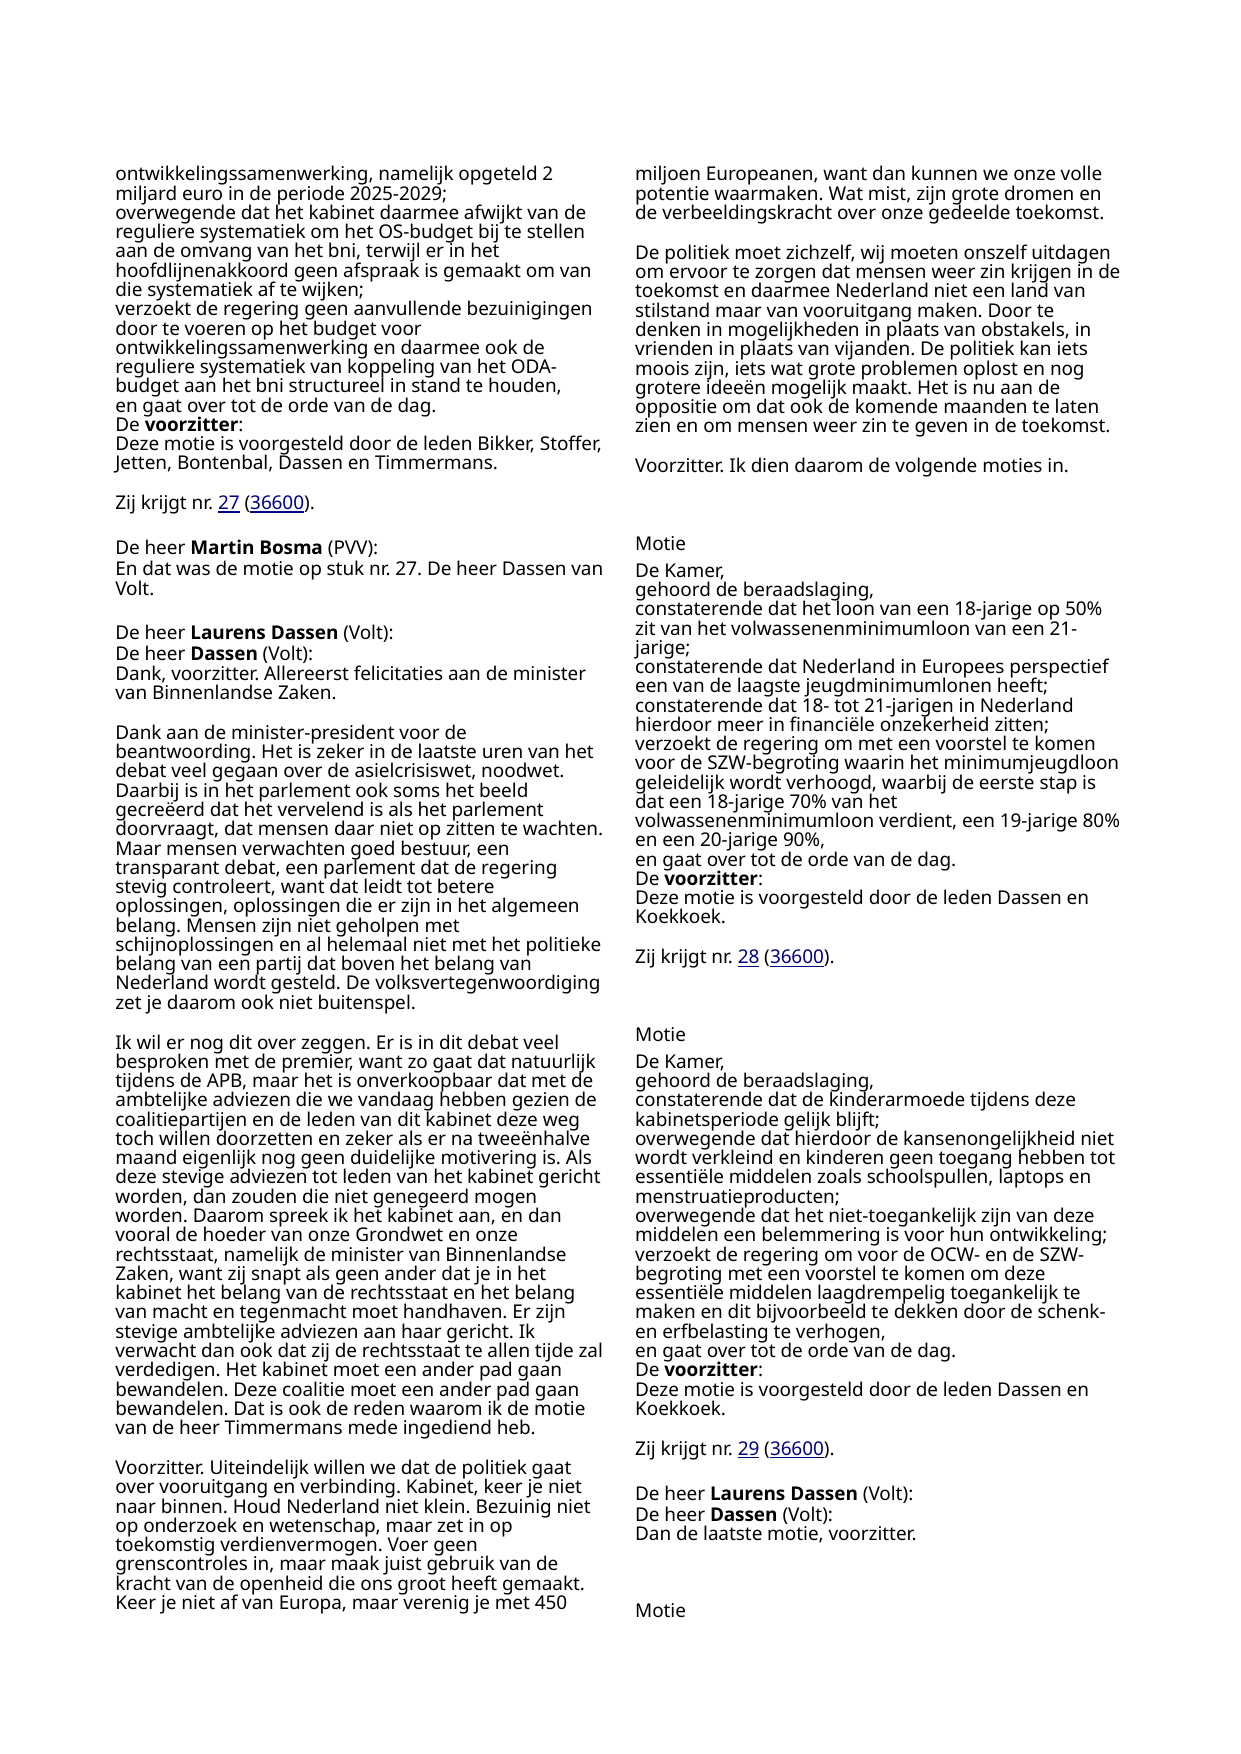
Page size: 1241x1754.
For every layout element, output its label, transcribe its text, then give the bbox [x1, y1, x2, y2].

text De politiek moet zichzelf, wij moeten onszelf uitdagen om ervoor te zorgen dat mensen weer zin krijgen in de toekomst en daarmee Nederland niet een land van stilstand maar van vooruitgang maken. Door te denken in mogelijkheden in plaats van obstakels, in vrienden in plaats van vijanden. De politiek kan iets moois zijn, iets wat grote problemen oplost en nog grotere ideeën mogelijk maakt. Het is nu aan de oppositie om dat ook de komende maanden te laten zien en om mensen weer zin te geven in de toekomst. [635, 244, 1125, 437]
text De Kamer, [635, 1053, 1125, 1072]
text verzoekt de regering om voor de OCW- en de SZW-begroting met een voorstel te komen om deze essentiële middelen laagdrempelig toegankelijk te maken en dit bijvoorbeeld te dekken door de schenk- en erfbelasting te verhogen, [635, 1246, 1125, 1342]
text overwegende dat hierdoor de kansenongelijkheid niet wordt verkleind en kinderen geen toegang hebben tot essentiële middelen zoals schoolspullen, laptops en menstruatieproducten; [635, 1130, 1125, 1207]
text constaterende dat de kinderarmoede tijdens deze kabinetsperiode gelijk blijft; [635, 1091, 1125, 1130]
text en gaat over tot de orde van de dag. [635, 851, 1125, 870]
text Zij krijgt nr. 29 (36600). [635, 1440, 1125, 1459]
text De voorzitter: [635, 870, 1125, 889]
text Voorzitter. Uiteindelijk willen we dat de politiek gaat over vooruitgang en verbinding. Kabinet, keer je niet naar binnen. Houd Nederland niet klein. Bezuinig niet op onderzoek en wetenschap, maar zet in op toekomstig verdienvermogen. Voer geen grenscontroles in, maar maak juist gebruik van de kracht van de openheid die ons groot heeft gemaakt. Keer je niet af van Europa, maar verenig je met 450 [115, 1459, 605, 1613]
text Ik wil er nog dit over zeggen. Er is in dit debat veel besproken met de premier, want zo gaat dat natuurlijk tijdens de APB, maar het is onverkoopbaar dat met de ambtelijke adviezen die we vandaag hebben gezien de coalitiepartijen en de leden van dit kabinet deze weg toch willen doorzetten en zeker als er na tweeënhalve maand eigenlijk nog geen duidelijke motivering is. Als deze stevige adviezen tot leden van het kabinet gericht worden, dan zouden die niet genegeerd mogen worden. Daarom spreek ik het kabinet aan, en dan vooral de hoeder van onze Grondwet en onze rechtsstaat, namelijk de minister van Binnenlandse Zaken, want zij snapt als geen ander dat je in het kabinet het belang van de rechtsstaat en het belang van macht en tegenmacht moet handhaven. Er zijn stevige ambtelijke adviezen aan haar gericht. Ik verwacht dan ook dat zij de rechtsstaat te allen tijde zal verdedigen. Het kabinet moet een ander pad gaan bewandelen. Deze coalitie moet een ander pad gaan bewandelen. Dat is ook de reden waarom ik de motie van de heer Timmermans mede ingediend heb. [115, 1034, 605, 1438]
text Motie [635, 530, 1125, 556]
text Motie [635, 1021, 1125, 1047]
text Zij krijgt nr. 27 (36600). [115, 494, 605, 514]
text verzoekt de regering geen aanvullende bezuinigingen door te voeren op het budget voor ontwikkelingssamenwerking en daarmee ook de reguliere systematiek van koppeling van het ODA-budget aan het bni structureel in stand te houden, [115, 300, 605, 397]
text constaterende dat Nederland in Europees perspectief een van de laagste jeugdminimumlonen heeft; [635, 658, 1125, 697]
text De voorzitter: [115, 416, 605, 435]
text De heer Martin Bosma (PVV): [115, 534, 605, 560]
text Deze motie is voorgesteld door de leden Bikker, Stoffer, Jetten, Bontenbal, Dassen en Timmermans. [115, 435, 605, 474]
text De voorzitter: [635, 1361, 1125, 1381]
text En dat was de motie op stuk nr. 27. De heer Dassen van Volt. [115, 560, 605, 599]
text De Kamer, [635, 562, 1125, 581]
text De heer Laurens Dassen (Volt): [115, 619, 605, 645]
text Dank, voorzitter. Allereerst felicitaties aan de minister van Binnenlandse Zaken. [115, 664, 605, 703]
text Dan de laatste motie, voorzitter. [635, 1525, 1125, 1544]
text Zij krijgt nr. 28 (36600). [635, 948, 1125, 968]
text constaterende dat het loon van een 18-jarige op 50% zit van het volwassenenminimumloon van een 21-jarige; [635, 600, 1125, 658]
text miljoen Europeanen, want dan kunnen we onze volle potentie waarmaken. Wat mist, zijn grote dromen en de verbeeldingskracht over onze gedeelde toekomst. [635, 165, 1125, 223]
text en gaat over tot de orde van de dag. [115, 397, 605, 416]
text Voorzitter. Ik dien daarom de volgende moties in. [635, 457, 1125, 477]
text en gaat over tot de orde van de dag. [635, 1342, 1125, 1361]
text gehoord de beraadslaging, [635, 581, 1125, 600]
text De heer Dassen (Volt): [635, 1506, 1125, 1525]
text De heer Laurens Dassen (Volt): [635, 1480, 1125, 1506]
text Deze motie is voorgesteld door de leden Dassen en Koekkoek. [635, 1381, 1125, 1419]
text ontwikkelingssamenwerking, namelijk opgeteld 2 miljard euro in de periode 2025-2029; [115, 165, 605, 204]
text Dank aan de minister-president voor de beantwoording. Het is zeker in de laatste uren van het debat veel gegaan over de asielcrisiswet, noodwet. Daarbij is in het parlement ook soms het beeld gecreëerd dat het vervelend is als het parlement doorvraagt, dat mensen daar niet op zitten te wachten. Maar mensen verwachten goed bestuur, een transparant debat, een parlement dat de regering stevig controleert, want dat leidt tot betere oplossingen, oplossingen die er zijn in het algemeen belang. Mensen zijn niet geholpen met schijnoplossingen en al helemaal niet met het politieke belang van een partij dat boven het belang van Nederland wordt gesteld. De volksvertegenwoordiging zet je daarom ook niet buitenspel. [115, 724, 605, 1013]
text De heer Dassen (Volt): [115, 645, 605, 664]
text verzoekt de regering om met een voorstel te komen voor de SZW-begroting waarin het minimumjeugdloon geleidelijk wordt verhoogd, waarbij de eerste stap is dat een 18-jarige 70% van het volwassenenminimumloon verdient, een 19-jarige 80% en een 20-jarige 90%, [635, 735, 1125, 851]
text gehoord de beraadslaging, [635, 1072, 1125, 1091]
text Motie [635, 1598, 1125, 1623]
text constaterende dat 18- tot 21-jarigen in Nederland hierdoor meer in financiële onzekerheid zitten; [635, 697, 1125, 735]
text Deze motie is voorgesteld door de leden Dassen en Koekkoek. [635, 889, 1125, 928]
text overwegende dat het niet-toegankelijk zijn van deze middelen een belemmering is voor hun ontwikkeling; [635, 1207, 1125, 1246]
text overwegende dat het kabinet daarmee afwijkt van de reguliere systematiek om het OS-budget bij te stellen aan de omvang van het bni, terwijl er in het hoofdlijnenakkoord geen afspraak is gemaakt om van die systematiek af te wijken; [115, 204, 605, 300]
